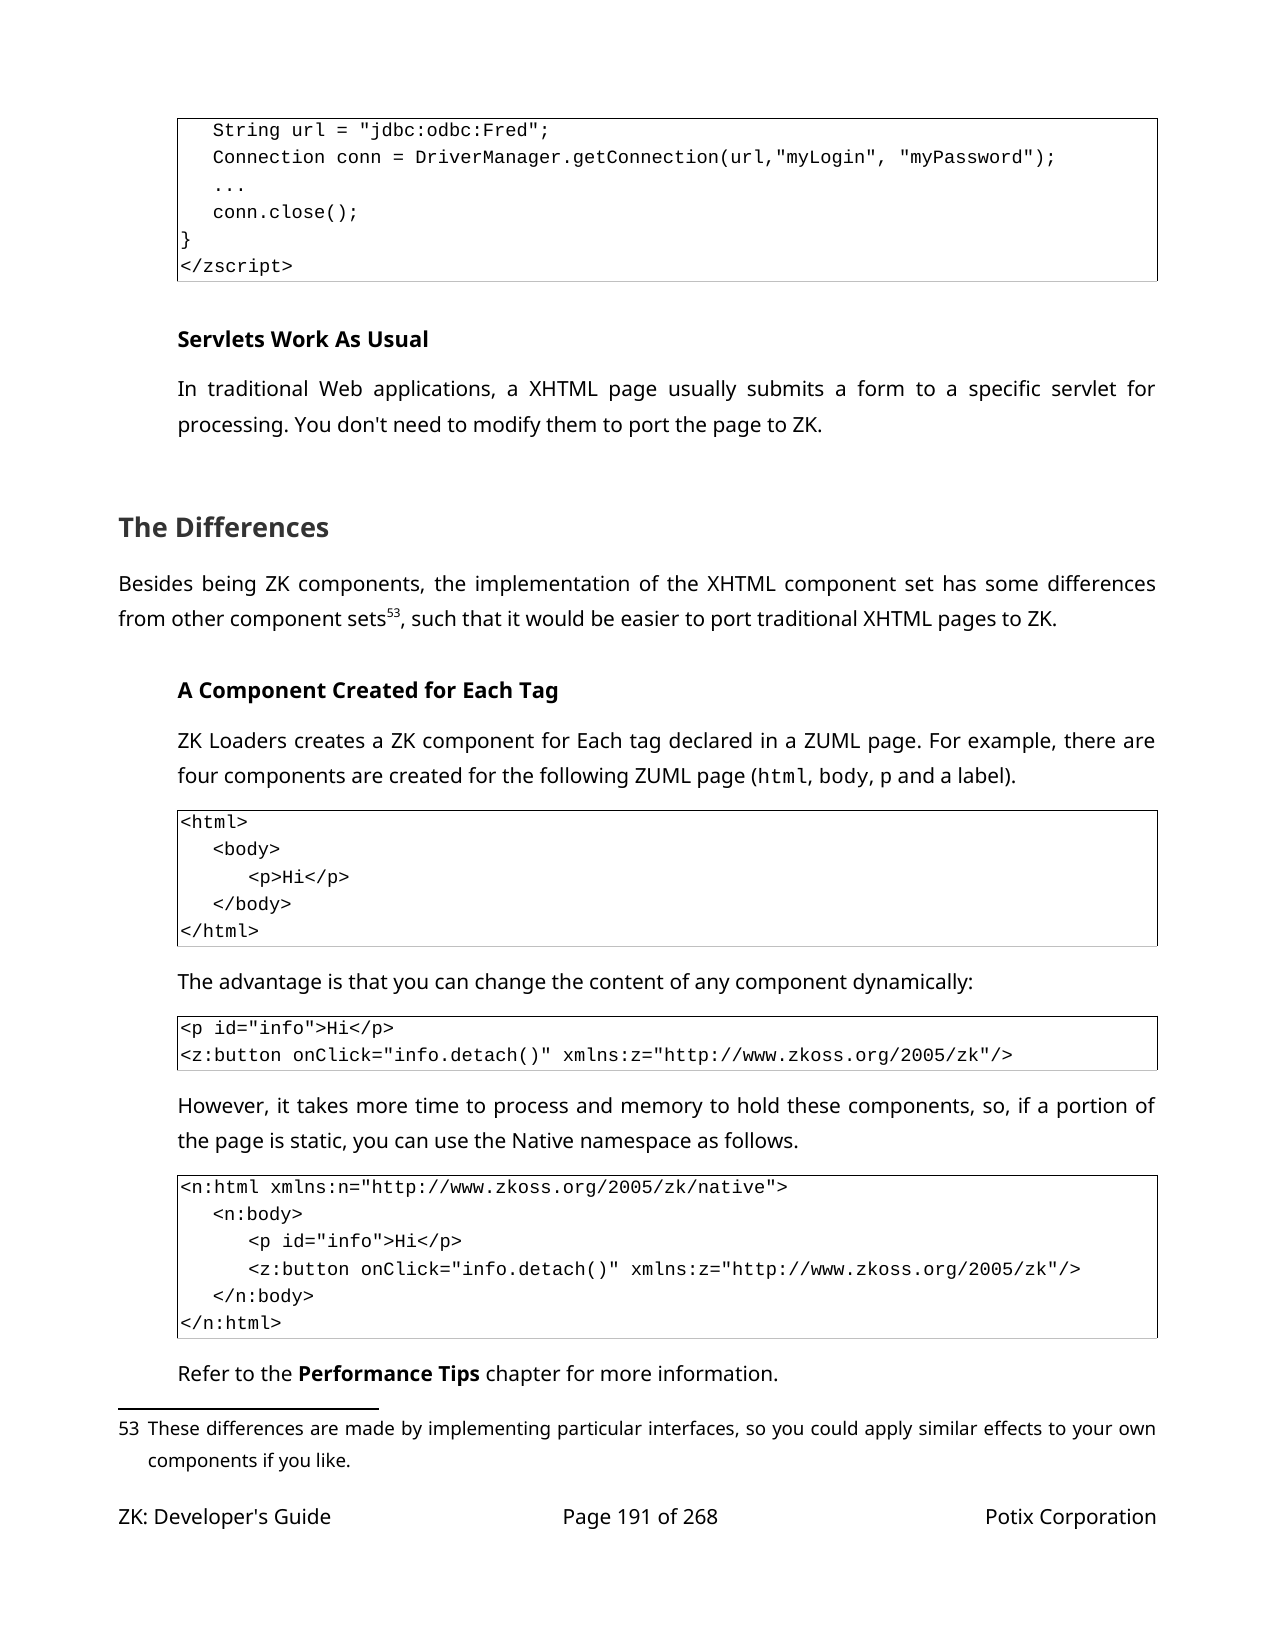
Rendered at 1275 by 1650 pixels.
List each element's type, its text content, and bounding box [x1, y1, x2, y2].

text <p id="info">Hi</p> [178, 1017, 1157, 1040]
text <n:html xmlns:n="http://www.zkoss.org/2005/zk/native"> [178, 1176, 1157, 1199]
subtitle Servlets Work As Usual [177, 324, 1157, 354]
text However, it takes more time to process and memory to hold these components, so, if a portion of the page is static, you can use the Native namespace as follows. [177, 1091, 1157, 1154]
text conn.close(); [178, 200, 1157, 224]
text </zscript> [178, 254, 1157, 281]
text Connection conn = DriverManager.getConnection(url,"myLogin", "myPassword"); [178, 145, 1157, 169]
text <z:button onClick="info.detach()" xmlns:z="http://www.zkoss.org/2005/zk"/> [178, 1256, 1157, 1281]
text </n:body> [178, 1283, 1157, 1308]
text </n:html> [178, 1311, 1157, 1338]
text </body> [178, 892, 1157, 916]
text These differences are made by implementing particular interfaces, so you could apply similar effects to your own components if you like. [118, 1416, 1157, 1473]
text </html> [178, 919, 1157, 946]
subtitle The Differences [118, 509, 1157, 546]
text String url = "jdbc:odbc:Fred"; [178, 119, 1157, 142]
text The advantage is that you can change the content of any component dynamically: [177, 967, 1157, 995]
subtitle A Component Created for Each Tag [177, 675, 1157, 705]
text <z:button onClick="info.detach()" xmlns:z="http://www.zkoss.org/2005/zk"/> [178, 1043, 1157, 1070]
text } [178, 227, 1157, 251]
text Refer to the Performance Tips chapter for more information. [177, 1359, 1157, 1387]
text ZK Loaders creates a ZK component for Each tag declared in a ZUML page. For example, there are four components are created for the following ZUML page (html, body, p and a label). [177, 726, 1157, 789]
text In traditional Web applications, a XHTML page usually submits a form to a specific servlet for processing. You don't need to modify them to port the page to ZK. [177, 374, 1157, 438]
text <n:body> [178, 1202, 1157, 1226]
text <html> [178, 811, 1157, 834]
text <p>Hi</p> [178, 864, 1157, 889]
text ... [178, 172, 1157, 197]
text <body> [178, 837, 1157, 862]
text Besides being ZK components, the implementation of the XHTML component set has some differences from other component sets, such that it would be easier to port traditional XHTML pages to ZK. [118, 569, 1157, 633]
text <p id="info">Hi</p> [178, 1229, 1157, 1253]
